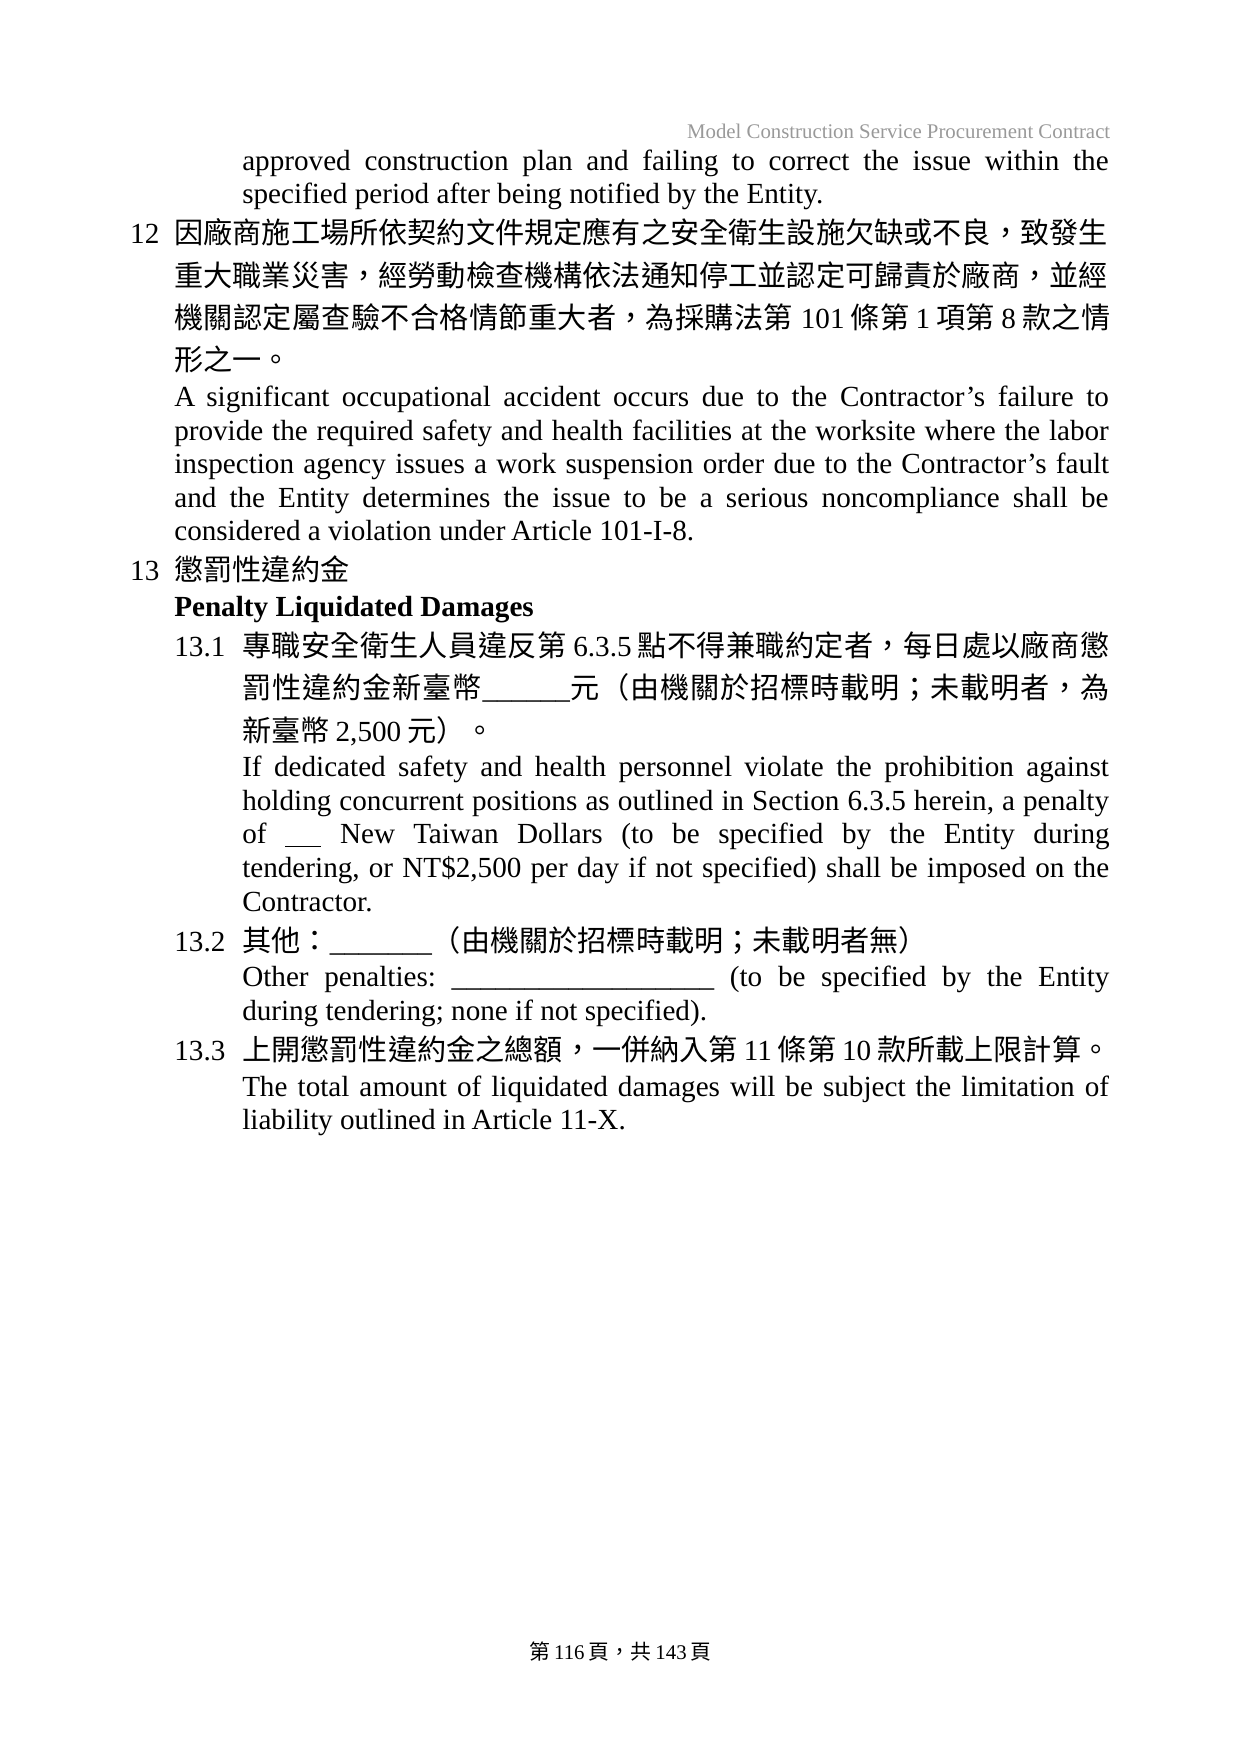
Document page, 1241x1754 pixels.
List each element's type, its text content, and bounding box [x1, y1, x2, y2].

list 上開懲罰性違約金之總額，一併納入第11條第10款所載上限計算。 [174, 1027, 1110, 1069]
text If dedicated safety and health personnel violate the prohibition against holding concurrent positions as outlined in Section 6.3.5 herein, a penalty of New Taiwan Dollars (to be specified by the Entity during tendering, or NT$2,500 per day if not specified) shall be imposed on the Contractor. [242, 749, 1110, 917]
list 其他：_______（由機關於招標時載明；未載明者無） [174, 917, 1110, 959]
text Penalty Liquidated Damages [174, 589, 1110, 623]
text Other penalties: __________________ (to be specified by the Entity during tendering; none if not specified). [242, 959, 1110, 1027]
text The total amount of liquidated damages will be subject the limitation of liability outlined in Article 11-X. [242, 1069, 1110, 1136]
text approved construction plan and failing to correct the issue within the specified period after being notified by the Entity. [242, 143, 1110, 210]
list 懲罰性違約金 [130, 547, 1110, 589]
list 因廠商施工場所依契約文件規定應有之安全衛生設施欠缺或不良，致發生重大職業災害，經勞動檢查機構依法通知停工並認定可歸責於廠商，並經機關認定屬查驗不合格情節重大者，為採購法第101條第1項第8款之情形之一。 [130, 210, 1110, 379]
list 專職安全衛生人員違反第6.3.5點不得兼職約定者，每日處以廠商懲罰性違約金新臺幣______元（由機關於招標時載明；未載明者，為新臺幣2,500元）。 [174, 623, 1110, 749]
text A significant occupational accident occurs due to the Contractor’s failure to provide the required safety and health facilities at the worksite where the labor inspection agency issues a work suspension order due to the Contractor’s fault and the Entity determines the issue to be a serious noncompliance shall be considered a violation under Article 101-I-8. [174, 379, 1110, 547]
